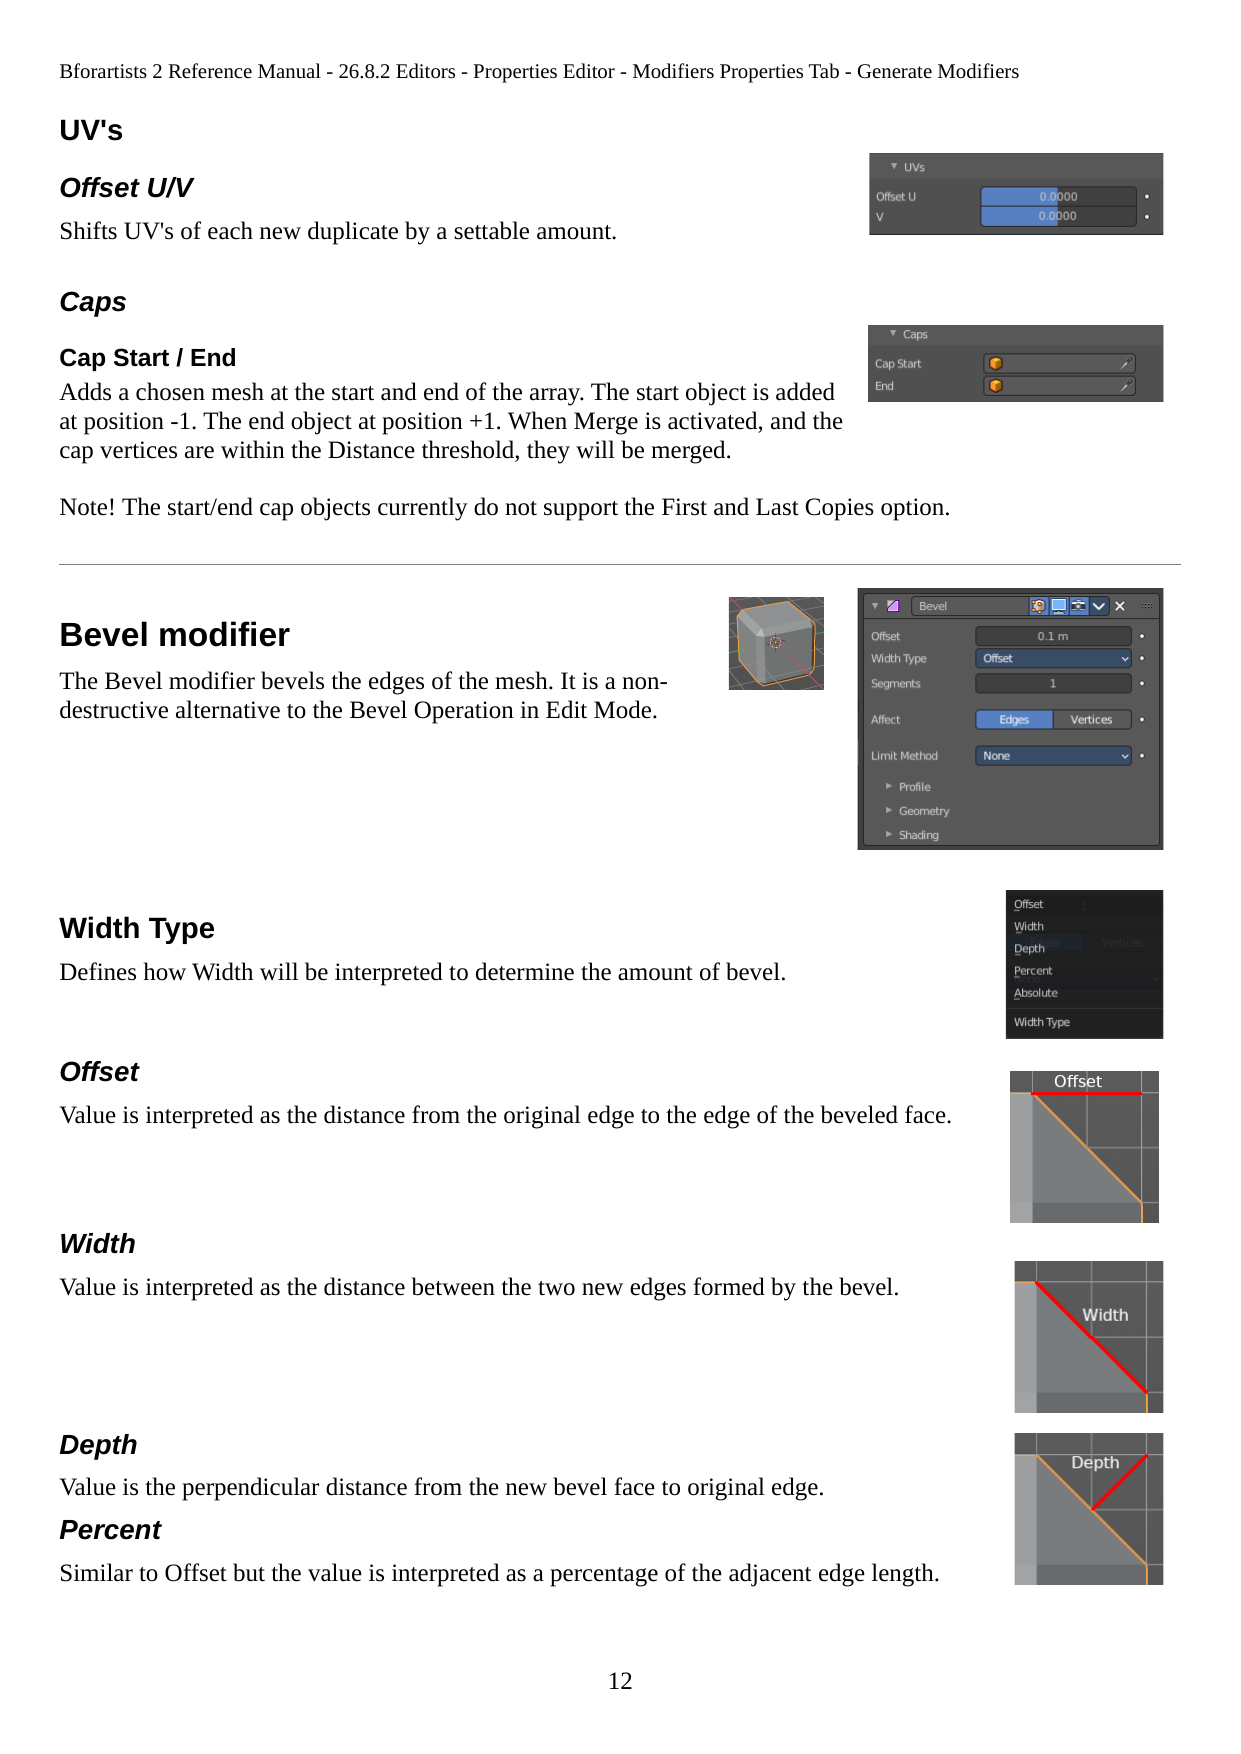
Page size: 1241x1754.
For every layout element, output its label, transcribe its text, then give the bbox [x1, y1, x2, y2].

picture [868, 325, 1164, 402]
subtitle [824, 615, 857, 653]
picture [1005, 890, 1164, 1039]
subtitle Bevel modifier [59, 615, 728, 653]
subtitle Percent [59, 1514, 1014, 1546]
subtitle [1164, 1514, 1181, 1546]
subtitle [1164, 615, 1181, 653]
text Defines how Width will be interpreted to determine the amount of bevel. [59, 957, 1005, 986]
subtitle Offset U/V [59, 171, 869, 203]
picture [728, 597, 824, 690]
subtitle Offset [59, 1056, 1181, 1087]
subtitle [1164, 171, 1181, 203]
text Value is interpreted as the distance from the original edge to the edge of the beveled face. [59, 1100, 1010, 1129]
text Value is interpreted as the distance between the two new edges formed by the bevel. [59, 1272, 1014, 1301]
subtitle Cap Start / End [59, 343, 868, 371]
text Adds a chosen mesh at the start and end of the array. The start object is added at position -1. The end object at position +1. When Merge is activated, and the cap vertices are within the Distance threshold, they will be merged. [59, 377, 1181, 464]
text The Bevel modifier bevels the edges of the mesh. It is a non-destructive alternative to the Bevel Operation in Edit Mode. [59, 666, 857, 723]
subtitle Width [59, 1227, 1181, 1259]
picture [1014, 1261, 1164, 1413]
subtitle Width Type [59, 911, 1005, 944]
text Value is the perpendicular distance from the new bevel face to original edge. [59, 1472, 1014, 1501]
subtitle UV's [59, 113, 1181, 146]
subtitle [1164, 911, 1181, 944]
picture [857, 588, 1164, 850]
picture [869, 153, 1164, 235]
subtitle [1164, 343, 1181, 371]
subtitle Depth [59, 1428, 1181, 1460]
text Shifts UV's of each new duplicate by a settable amount. [59, 216, 1181, 244]
picture [1010, 1071, 1159, 1223]
subtitle Caps [59, 286, 1181, 318]
text Note! The start/end cap objects currently do not support the First and Last Copies option. [59, 492, 1181, 521]
picture [1014, 1433, 1164, 1585]
text Similar to Offset but the value is interpreted as a percentage of the adjacent edge length. [59, 1558, 1181, 1587]
